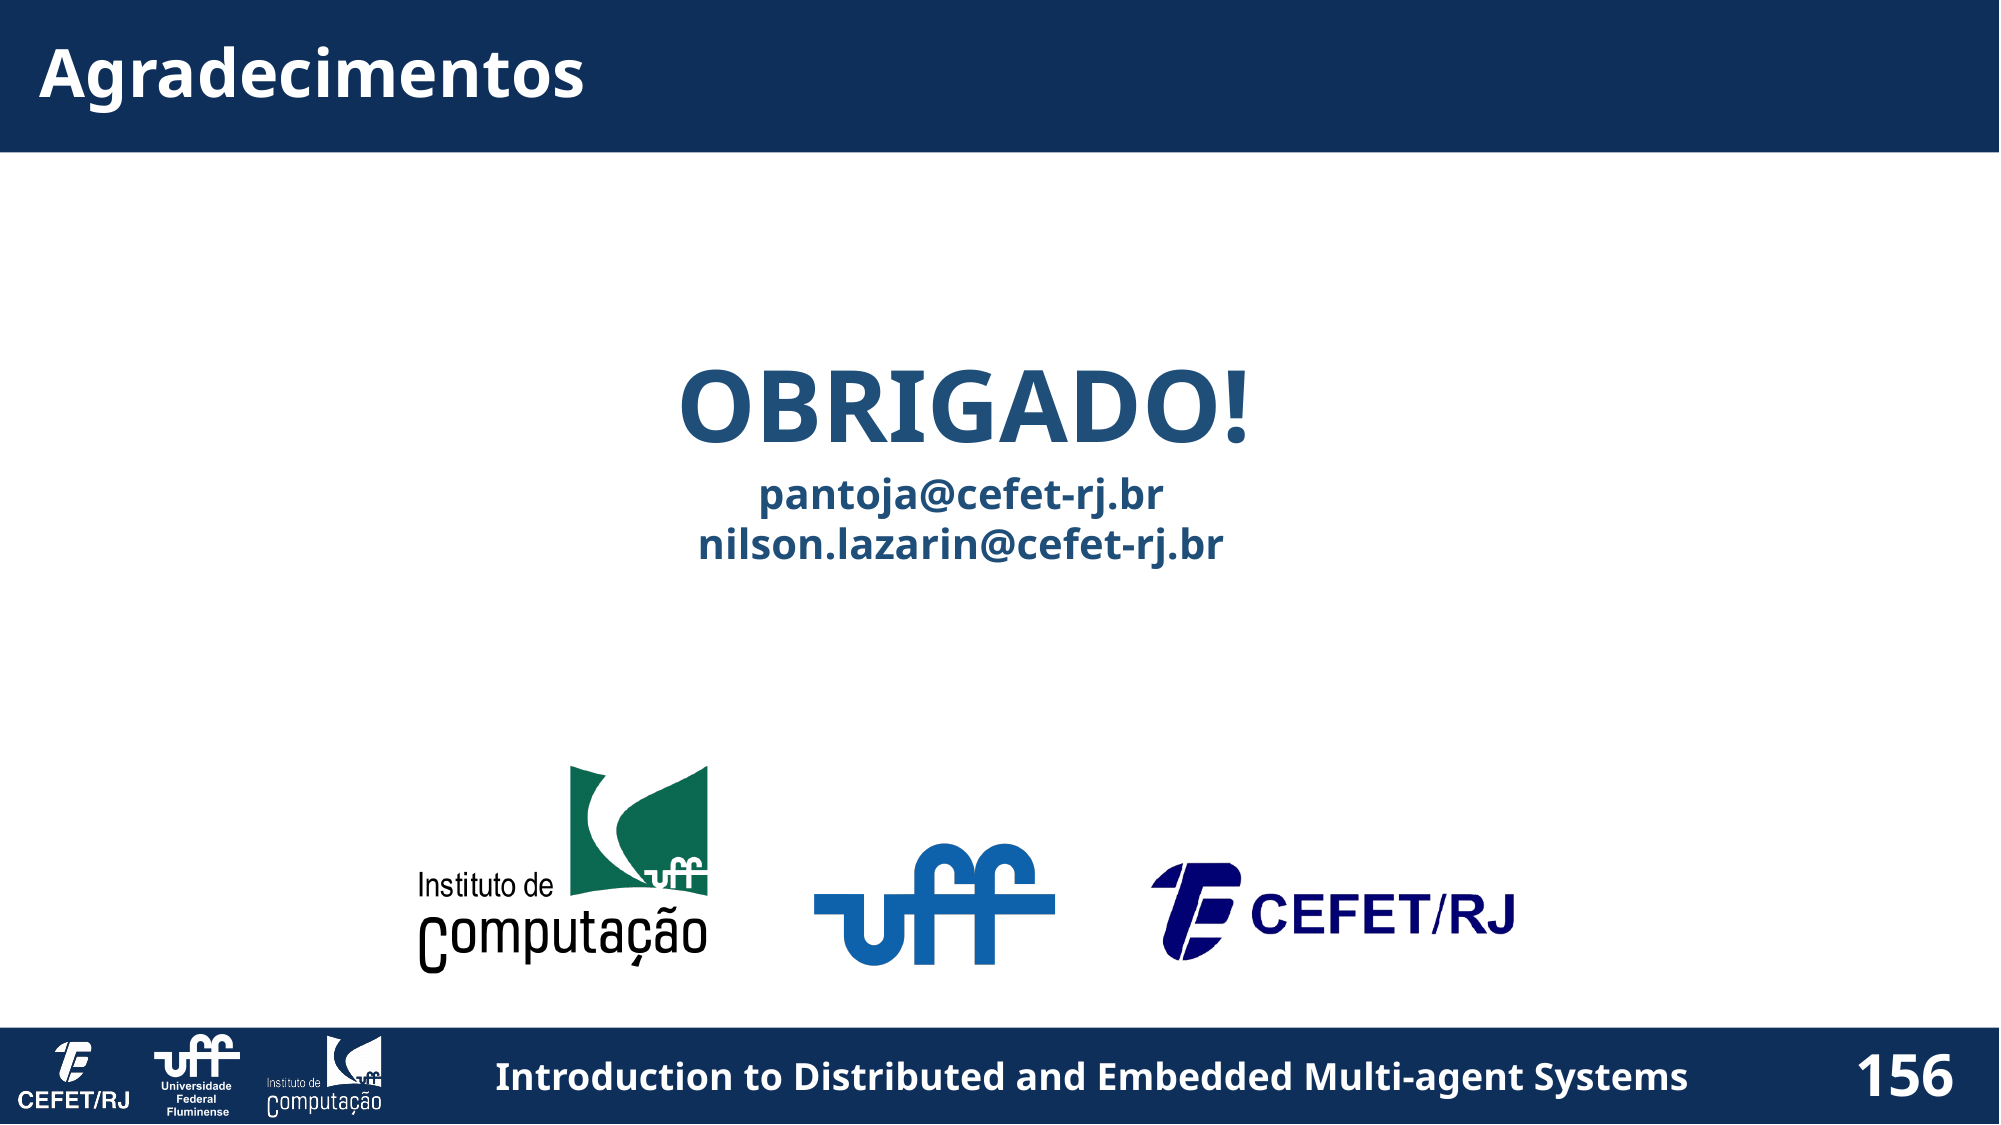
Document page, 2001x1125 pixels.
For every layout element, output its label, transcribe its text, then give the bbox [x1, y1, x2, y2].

text_box Agradecimentos [25, 23, 1999, 119]
picture [153, 1033, 241, 1121]
picture [265, 1033, 383, 1118]
picture [1150, 862, 1520, 961]
text_box OBRIGADO! [592, 335, 1336, 471]
picture [811, 841, 1058, 968]
picture [18, 1021, 129, 1125]
picture [416, 763, 711, 975]
text_box pantoja@cefet-rj.br nilson.lazarin@cefet-rj.br [682, 460, 1240, 576]
